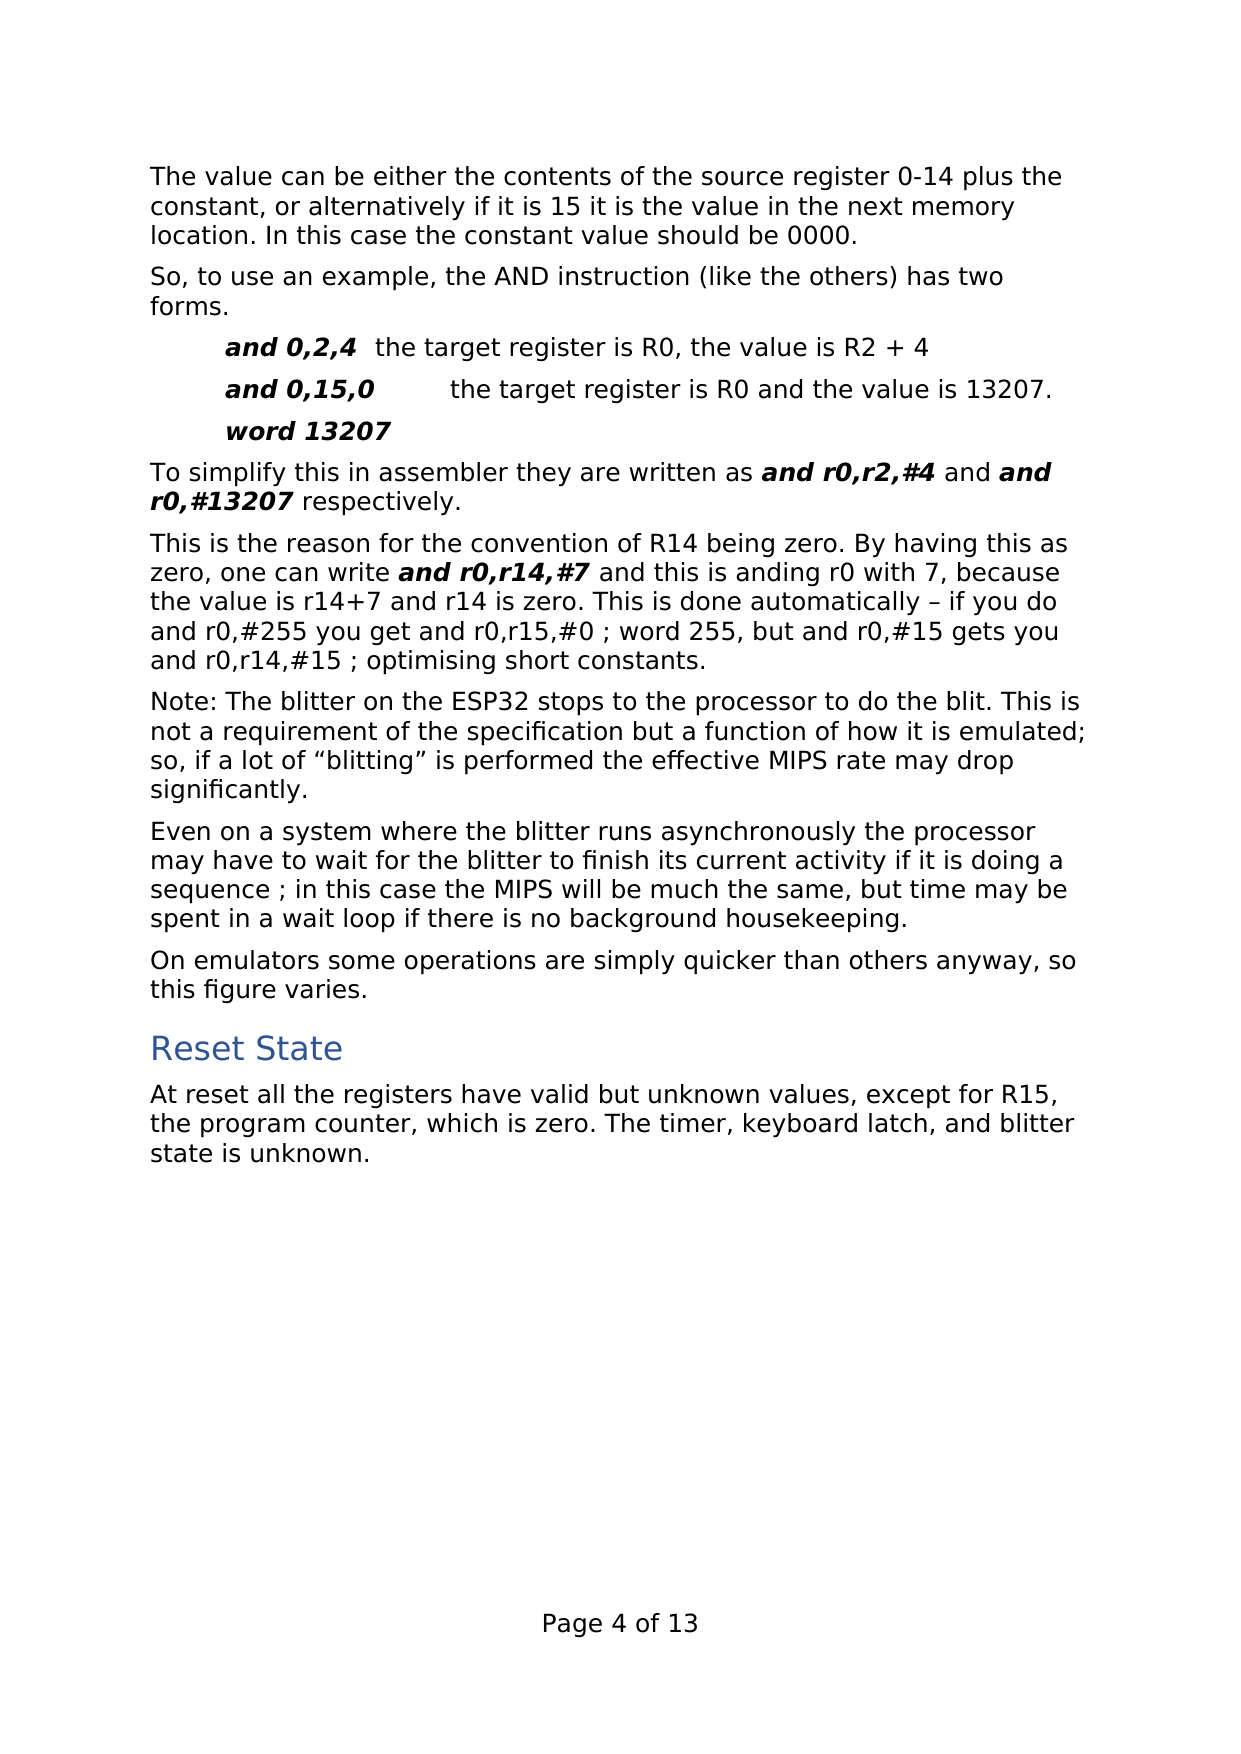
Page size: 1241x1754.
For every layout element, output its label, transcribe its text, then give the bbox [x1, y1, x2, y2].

subtitle Reset State [150, 1029, 1090, 1068]
text Note: The blitter on the ESP32 stops to the processor to do the blit. This is not a requirement of the specification but a function of how it is emulated; so, if a lot of “blitting” is performed the effective MIPS rate may drop significantly. [150, 687, 1090, 804]
text This is the reason for the convention of R14 being zero. By having this as zero, one can write and r0,r14,#7 and this is anding r0 with 7, because the value is r14+7 and r14 is zero. This is done automatically – if you do and r0,#255 you get and r0,r15,#0 ; word 255, but and r0,#15 gets you and r0,r14,#15 ; optimising short constants. [150, 529, 1090, 675]
text and 0,2,4 the target register is R0, the value is R2 + 4 [225, 333, 1090, 362]
text So, to use an example, the AND instruction (like the others) has two forms. [150, 262, 1090, 321]
text To simplify this in assembler they are written as and r0,r2,#4 and and r0,#13207 respectively. [150, 458, 1090, 517]
text At reset all the registers have valid but unknown values, except for R15, the program counter, which is zero. The timer, keyboard latch, and blitter state is unknown. [150, 1081, 1090, 1168]
text Even on a system where the blitter runs asynchronously the processor may have to wait for the blitter to finish its current activity if it is doing a sequence ; in this case the MIPS will be much the same, but time may be spent in a wait loop if there is no background housekeeping. [150, 817, 1090, 933]
text and 0,15,0 the target register is R0 and the value is 13207. [225, 375, 1090, 404]
text The value can be either the contents of the source register 0-14 plus the constant, or alternatively if it is 15 it is the value in the next memory location. In this case the constant value should be 0000. [150, 162, 1090, 250]
text word 13207 [225, 417, 1090, 446]
text On emulators some operations are simply quicker than others anyway, so this figure varies. [150, 946, 1090, 1004]
